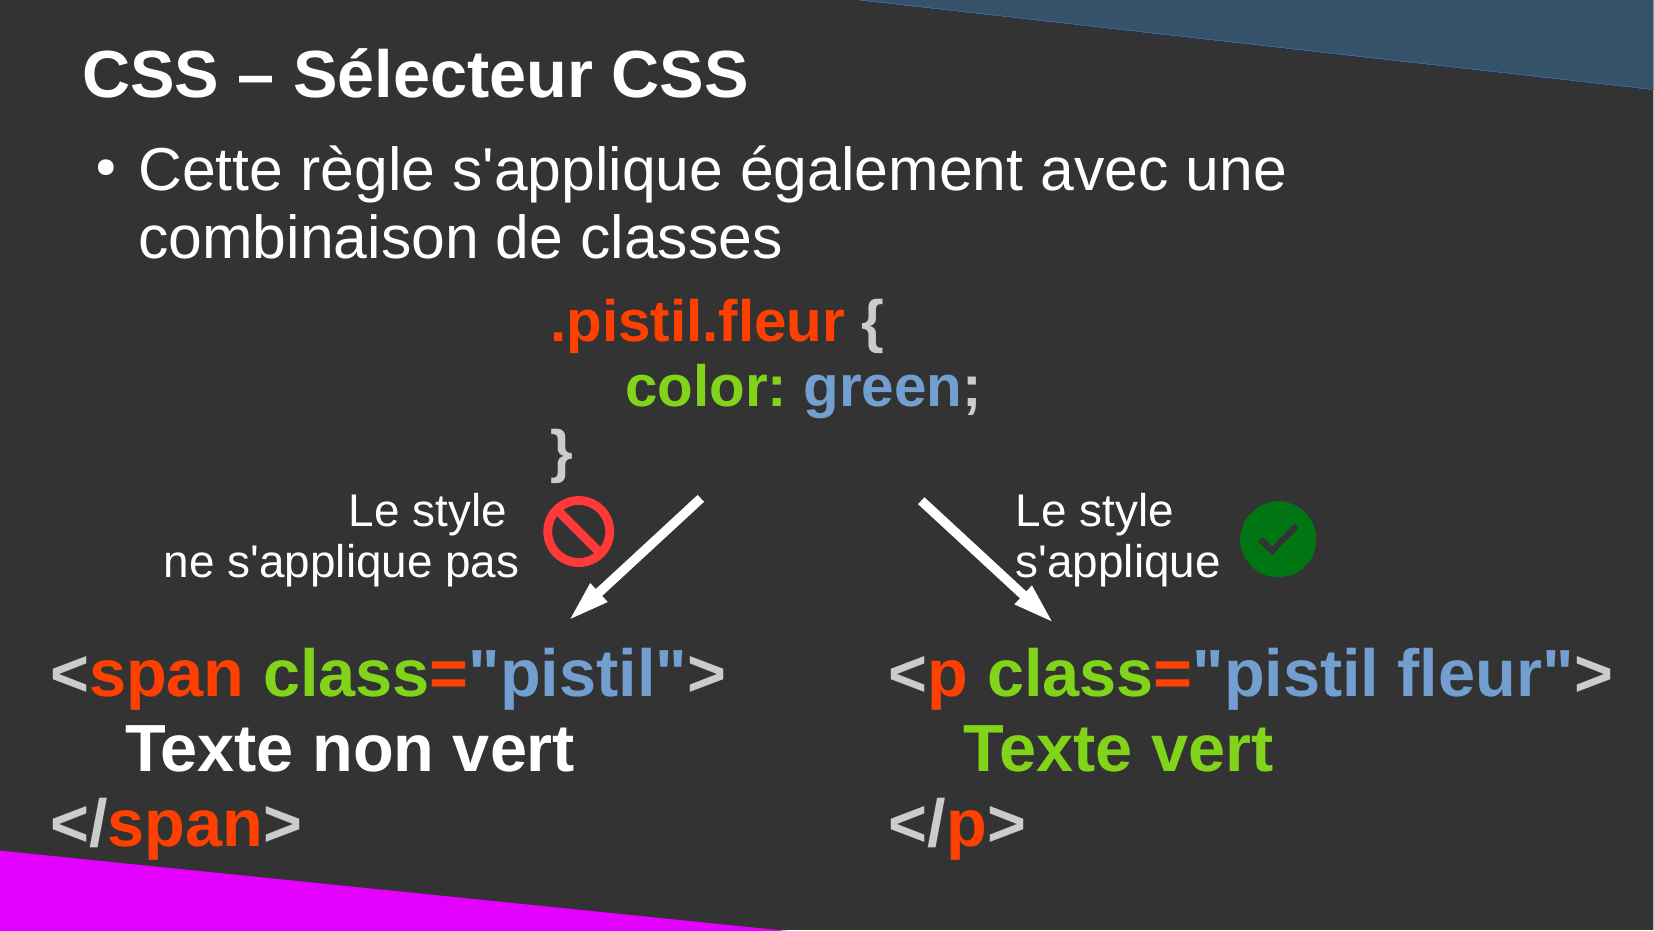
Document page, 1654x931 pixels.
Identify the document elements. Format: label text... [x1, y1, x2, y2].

text_box <p class="pistil fleur"> Texte vert </p> [874, 628, 1654, 869]
text_box [0, 850, 788, 931]
picture [1240, 501, 1316, 577]
text_box [860, 0, 1654, 90]
title Le style s'applique [1015, 484, 1382, 588]
title Le style ne s'applique pas [153, 484, 520, 588]
list Cette règle s'applique également avec une combinaison de classes [80, 135, 1605, 272]
title CSS – Sélecteur CSS [82, 37, 1571, 114]
text_box <span class="pistil"> Texte non vert </span> [35, 628, 779, 869]
text_box [543, 496, 615, 567]
text_box .pistil.fleur { color: green; } [535, 281, 1099, 492]
